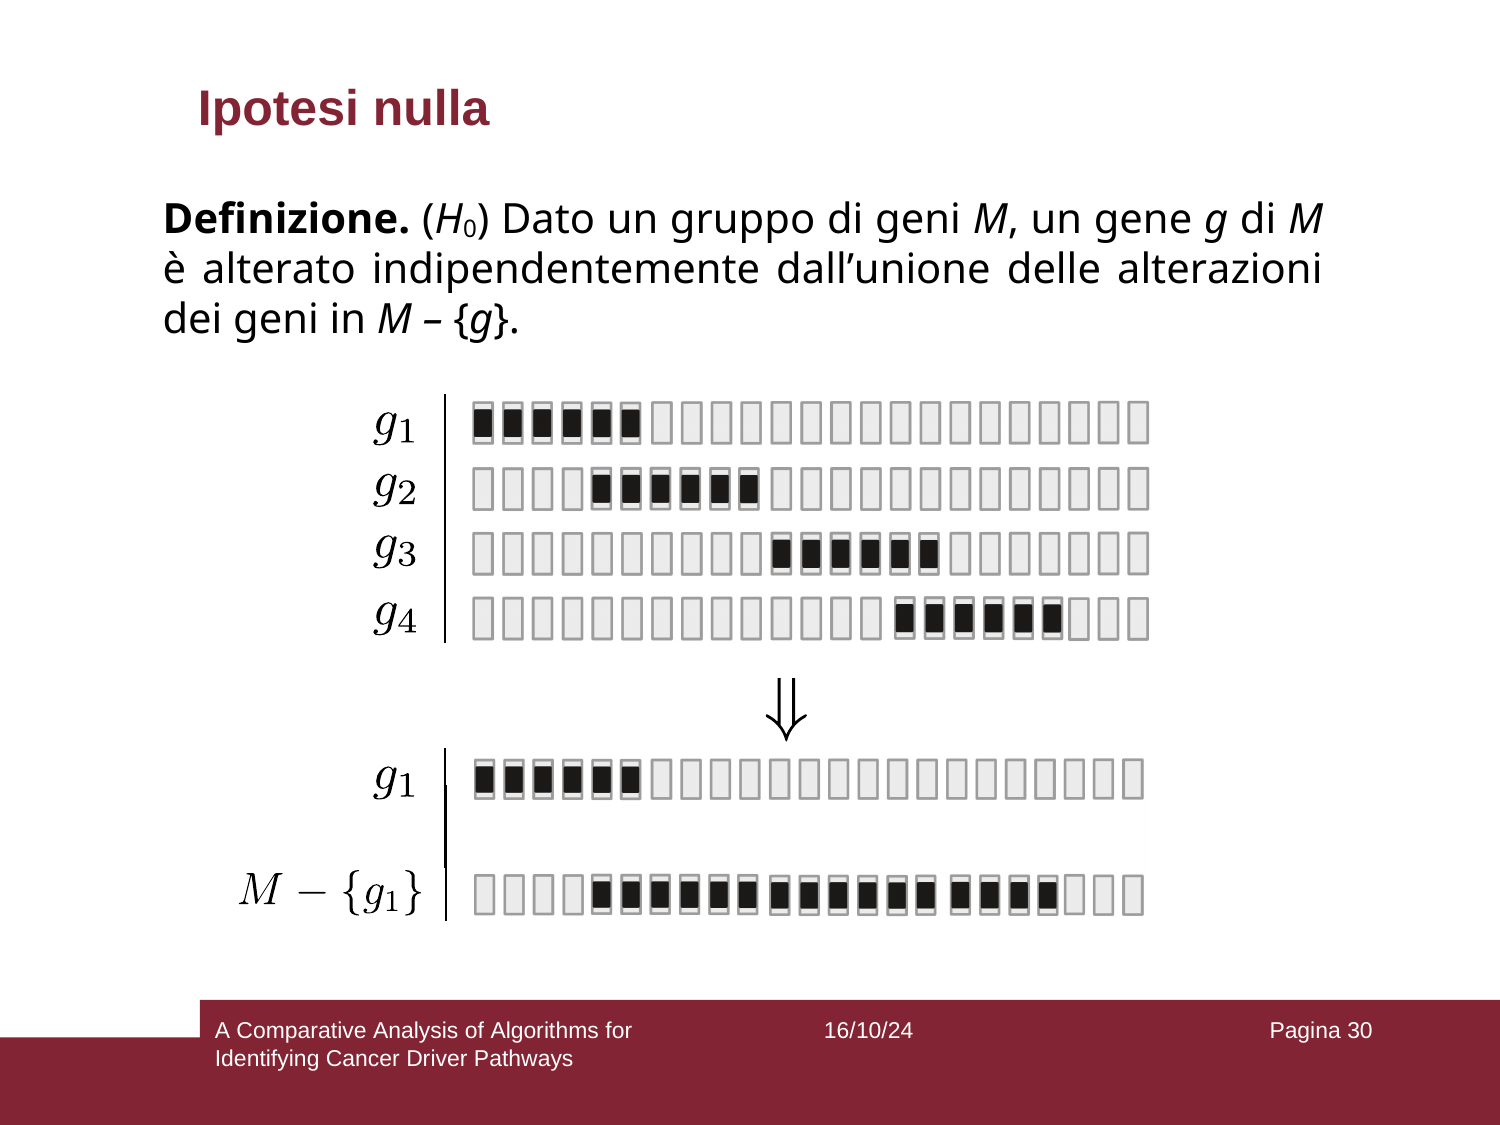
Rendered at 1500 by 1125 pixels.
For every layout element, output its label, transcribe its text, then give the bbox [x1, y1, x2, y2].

picture [307, 394, 1151, 663]
picture [765, 678, 807, 742]
text_box Definizione. (H0) Dato un gruppo di geni M, un gene g di M è alterato indipendentemente dall’unione delle alterazioni dei geni in M – {g}. [147, 184, 1359, 350]
text_box A Comparative Analysis of Algorithms for Identifying Cancer Driver Pathways [199, 1008, 676, 1084]
text_box 16/10/24 [712, 1008, 1026, 1084]
picture [471, 756, 1148, 917]
picture [238, 870, 422, 916]
text_box Pagina <number> [1074, 1008, 1388, 1084]
title Ipotesi nulla [183, 67, 1400, 150]
picture [307, 748, 470, 921]
